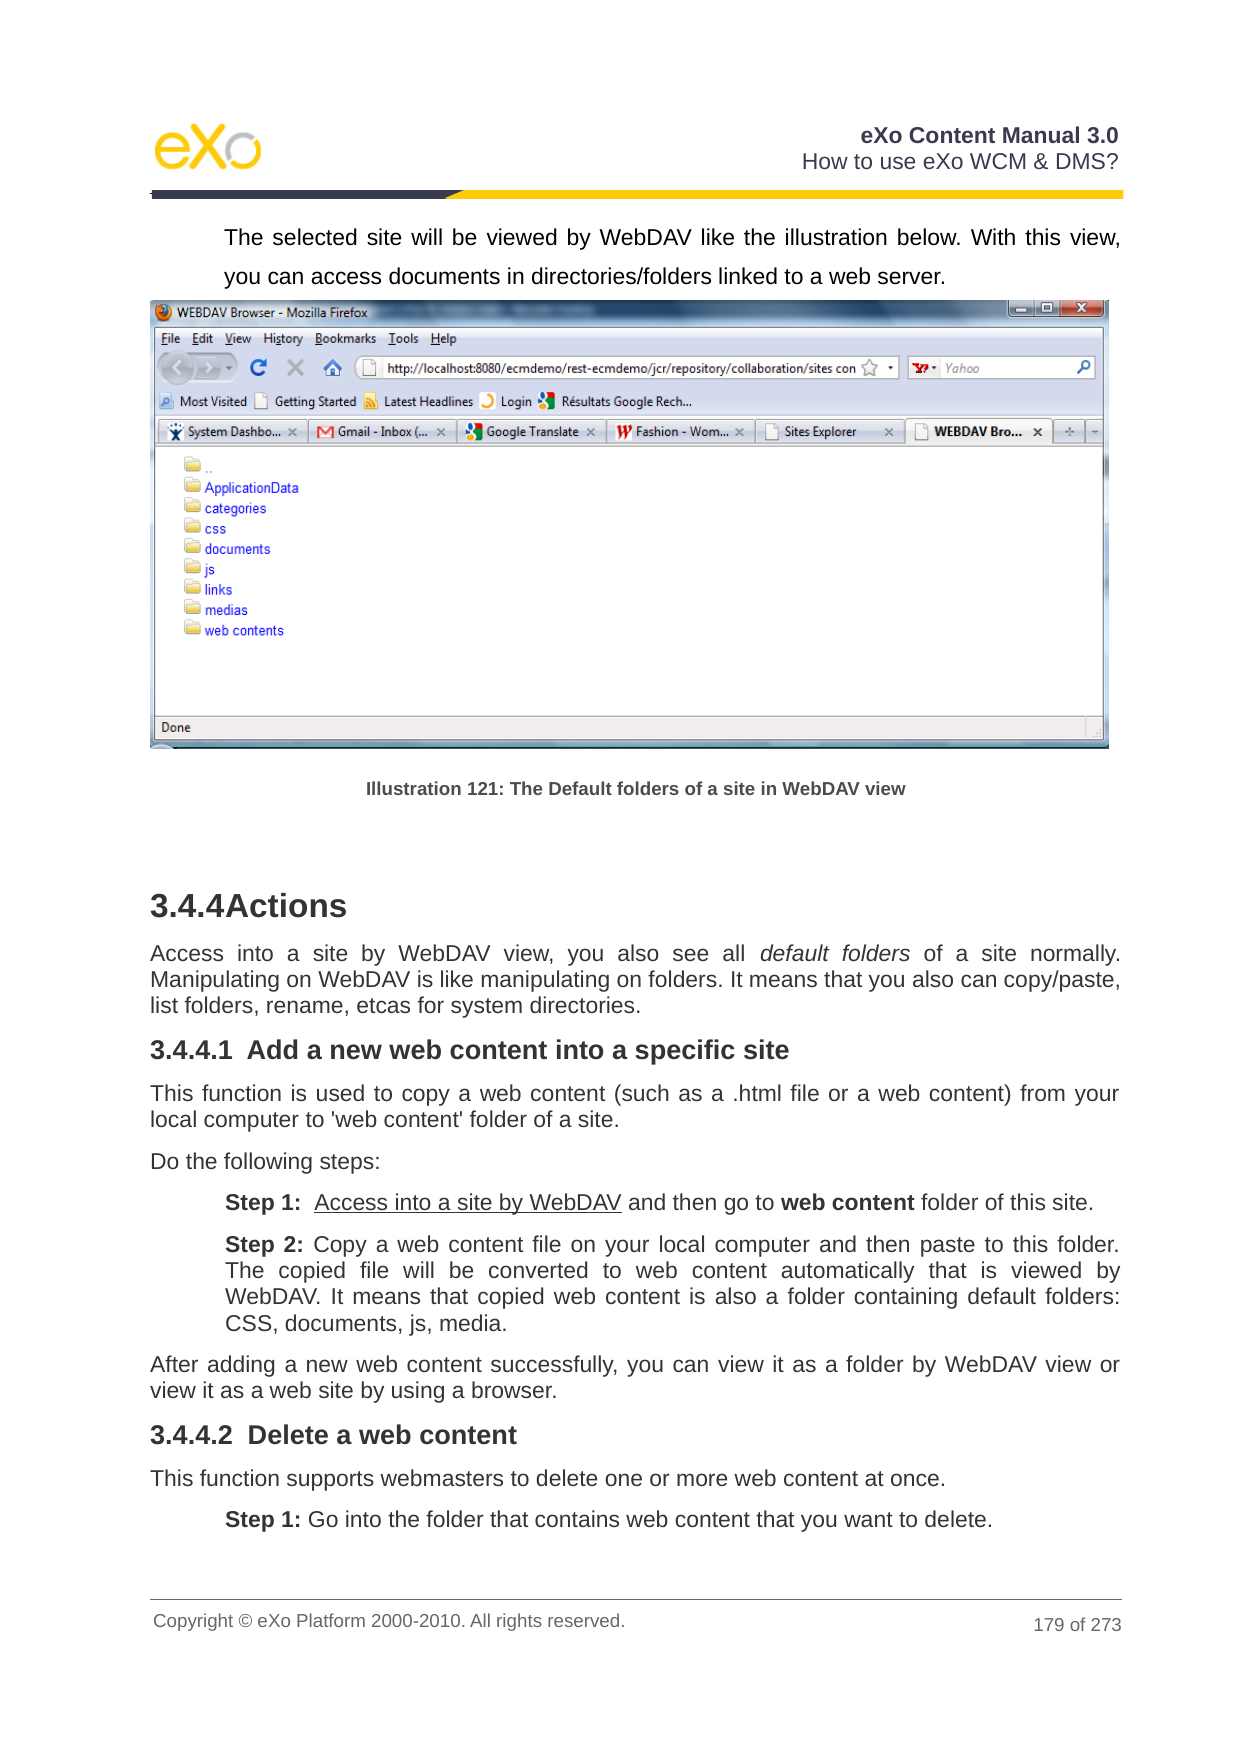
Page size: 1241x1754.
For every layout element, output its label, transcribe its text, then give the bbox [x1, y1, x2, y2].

list Step 1: Access into a site by WebDAV and then go to web content folder of this site. [187, 1189, 1122, 1216]
text Illustration 121: The Default folders of a site in WebDAV view [150, 749, 1122, 799]
text The selected site will be viewed by WebDAV like the illustration below. With this view, you can access documents in directories/folders linked to a web server. [224, 223, 1122, 289]
text This function is used to copy a web content (such as a .html file or a web content) from your local computer to 'web content' folder of a site. [150, 1080, 1122, 1133]
text This function supports webmasters to delete one or more web content at once. [150, 1465, 1122, 1491]
picture [150, 300, 1109, 749]
list Step 1: Go into the folder that contains web content that you want to delete. [187, 1506, 1122, 1533]
subtitle Delete a web content [150, 1419, 1122, 1450]
list Step 2: Copy a web content file on your local computer and then paste to this folder. The copied file will be converted to web content automatically that is viewed by WebDAV. It means that copied web content is also a folder containing default folders: CSS, documents, js, media. [187, 1231, 1122, 1336]
picture [155, 123, 262, 170]
subtitle Add a new web content into a specific site [150, 1034, 1122, 1065]
subtitle Actions [150, 886, 1122, 925]
text After adding a new web content successfully, you can view it as a folder by WebDAV view or view it as a web site by using a browser. [150, 1351, 1122, 1404]
text Access into a site by WebDAV view, you also see all default folders of a site normally. Manipulating on WebDAV is like manipulating on folders. It means that you also can copy/paste, list folders, rename, etcas for system directories. [150, 940, 1122, 1019]
text Do the following steps: [150, 1148, 1122, 1174]
picture [151, 190, 1124, 199]
